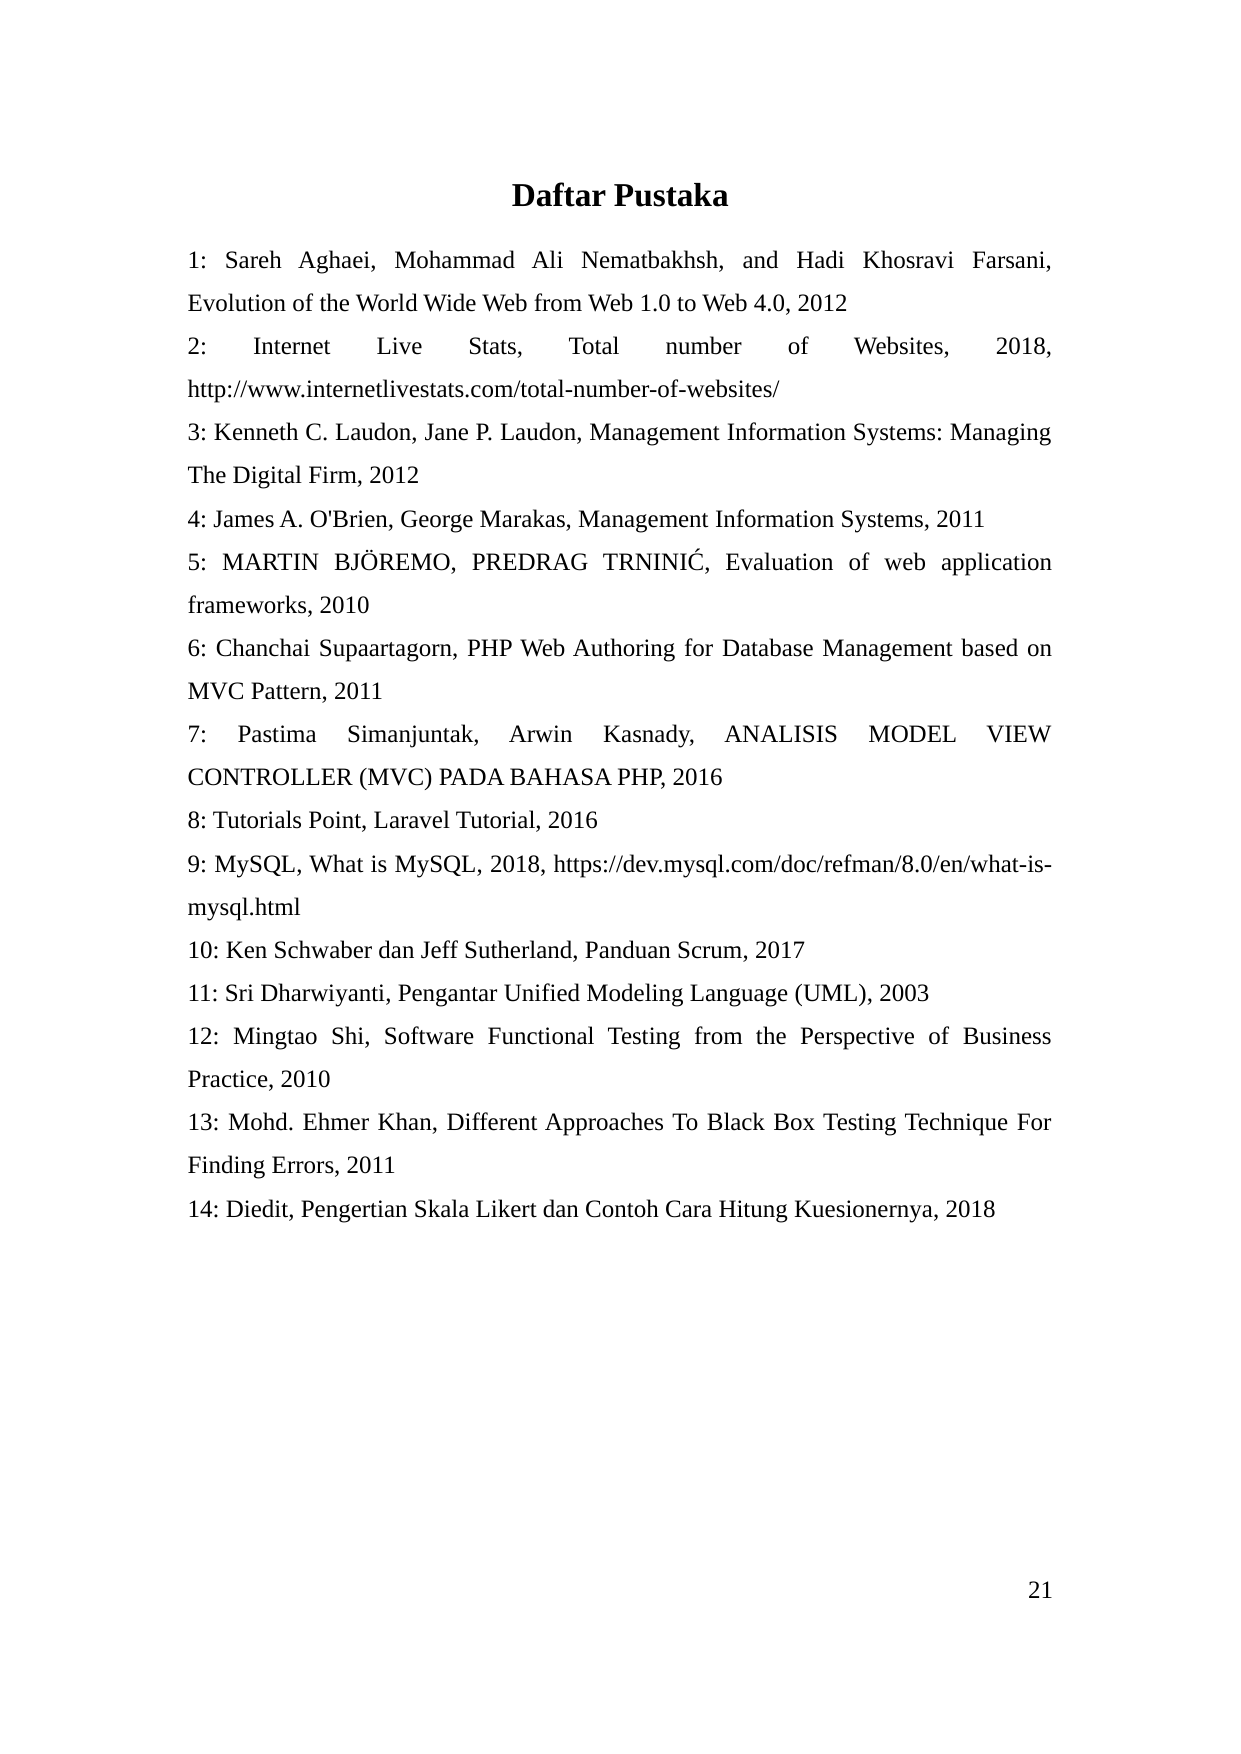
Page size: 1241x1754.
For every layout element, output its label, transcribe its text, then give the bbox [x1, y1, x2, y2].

text 3: Kenneth C. Laudon, Jane P. Laudon, Management Information Systems: Managing The Digital Firm, 2012 [187, 417, 1053, 489]
text 11: Sri Dharwiyanti, Pengantar Unified Modeling Language (UML), 2003 [187, 978, 1053, 1007]
text 8: Tutorials Point, Laravel Tutorial, 2016 [187, 806, 1053, 834]
text 14: Diedit, Pengertian Skala Likert dan Contoh Cara Hitung Kuesionernya, 2018 [187, 1194, 1053, 1222]
text 9: MySQL, What is MySQL, 2018, https://dev.mysql.com/doc/refman/8.0/en/what-is-mysql.html [187, 849, 1053, 921]
text 6: Chanchai Supaartagorn, PHP Web Authoring for Database Management based on MVC Pattern, 2011 [187, 633, 1053, 705]
text 10: Ken Schwaber dan Jeff Sutherland, Panduan Scrum, 2017 [187, 935, 1053, 964]
text 2: Internet Live Stats, Total number of Websites, 2018, http://www.internetlivestats.com/total-number-of-websites/ [187, 331, 1053, 403]
text 7: Pastima Simanjuntak, Arwin Kasnady, ANALISIS MODEL VIEW CONTROLLER (MVC) PADA BAHASA PHP, 2016 [187, 719, 1053, 791]
text 1: Sareh Aghaei, Mohammad Ali Nematbakhsh, and Hadi Khosravi Farsani, Evolution of the World Wide Web from Web 1.0 to Web 4.0, 2012 [187, 245, 1053, 317]
text 13: Mohd. Ehmer Khan, Different Approaches To Black Box Testing Technique For Finding Errors, 2011 [187, 1107, 1053, 1179]
text 12: Mingtao Shi, Software Functional Testing from the Perspective of Business Practice, 2010 [187, 1021, 1053, 1093]
text 4: James A. O'Brien, George Marakas, Management Information Systems, 2011 [187, 504, 1053, 532]
text 5: MARTIN BJÖREMO, PREDRAG TRNINIĆ, Evaluation of web application frameworks, 2010 [187, 547, 1053, 619]
subtitle Daftar Pustaka [187, 175, 1053, 213]
